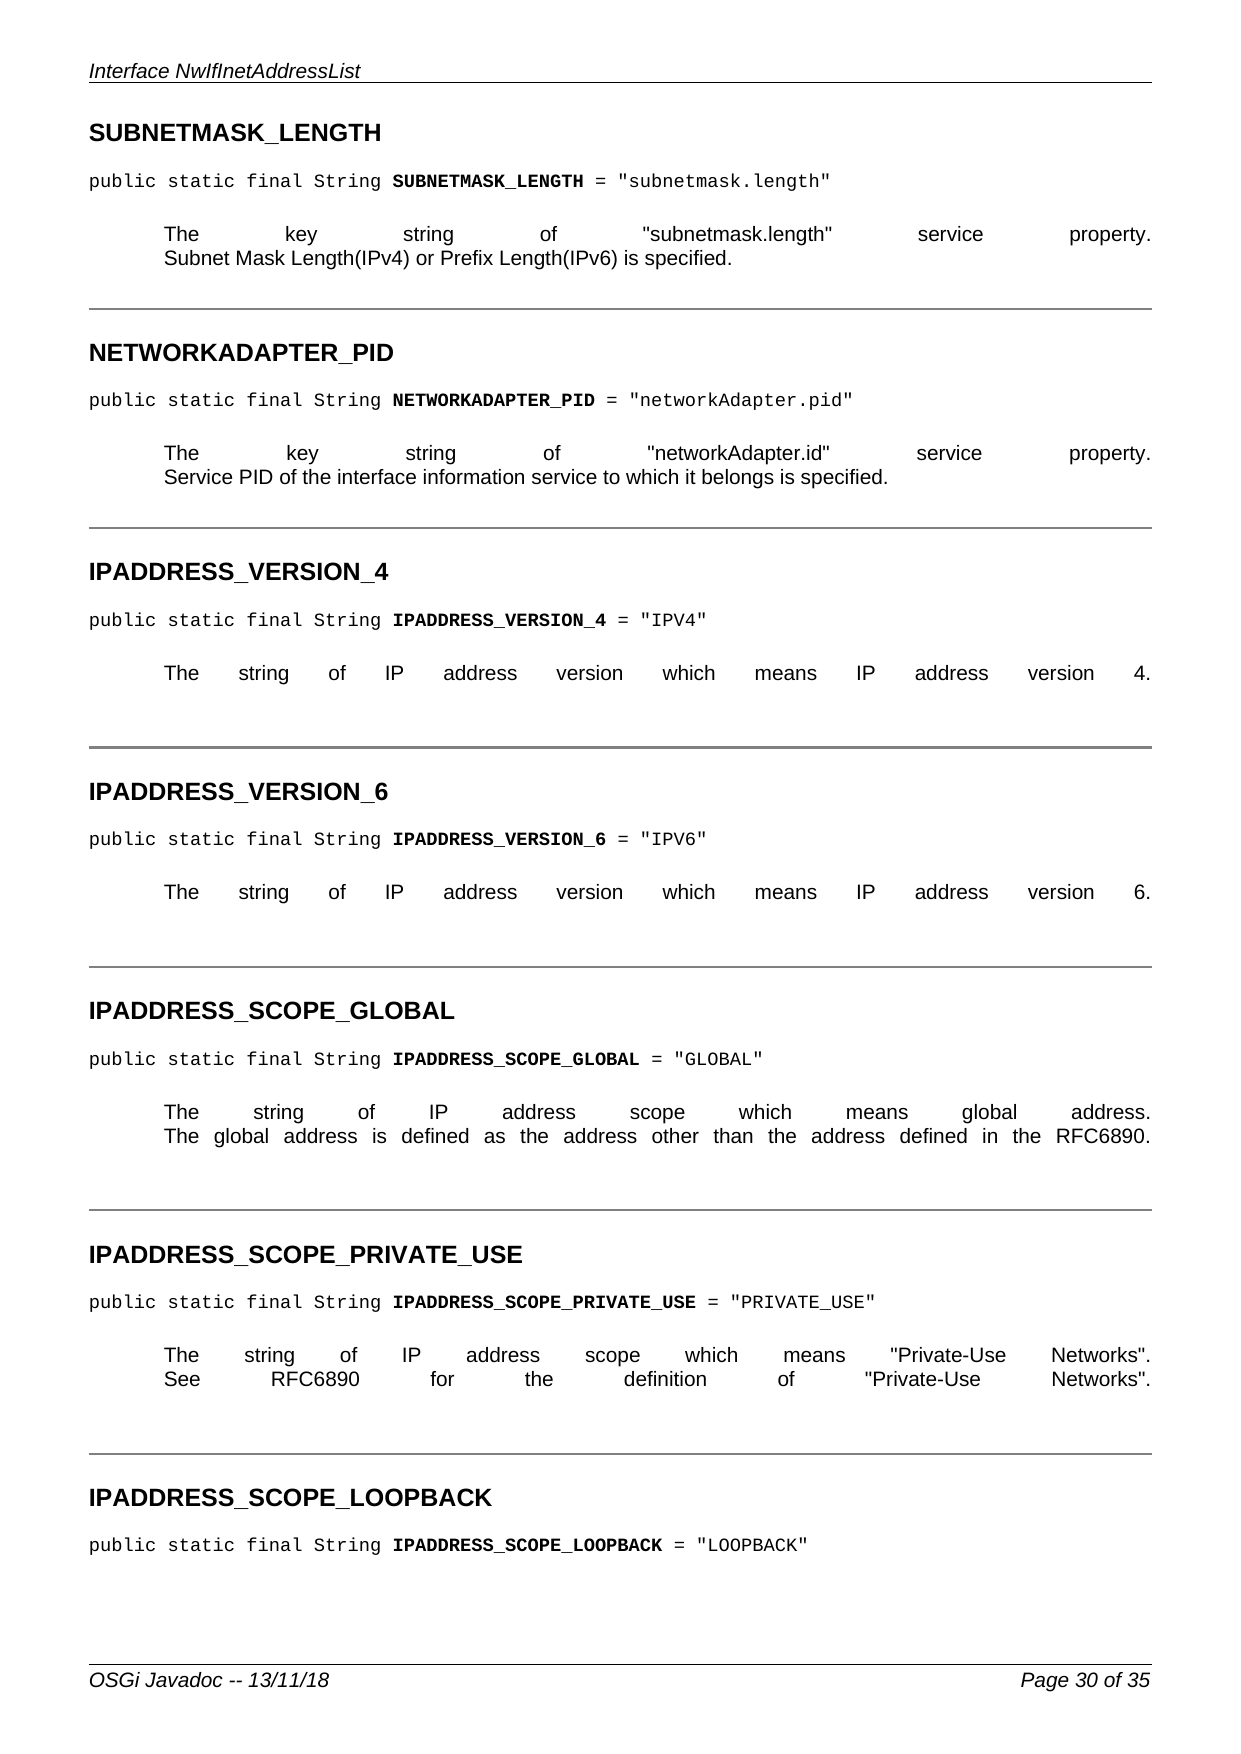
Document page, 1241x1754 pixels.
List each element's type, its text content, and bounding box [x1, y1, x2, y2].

subtitle IPADDRESS_SCOPE_LOOPBACK [88, 1483, 1152, 1512]
text public static final String IPADDRESS_VERSION_6 = "IPV6" [88, 830, 1152, 851]
text The key string of "subnetmask.length" service property. Subnet Mask Length(IPv4) or Prefix Length(IPv6) is specified. [163, 222, 1152, 270]
text public static final String SUBNETMASK_LENGTH = "subnetmask.length" [88, 171, 1152, 193]
subtitle IPADDRESS_VERSION_4 [88, 557, 1152, 586]
text The string of IP address version which means IP address version 4. [163, 661, 1152, 709]
text public static final String IPADDRESS_SCOPE_GLOBAL = "GLOBAL" [88, 1049, 1152, 1071]
subtitle IPADDRESS_SCOPE_GLOBAL [88, 996, 1152, 1025]
text The string of IP address version which means IP address version 6. [163, 880, 1152, 928]
subtitle IPADDRESS_VERSION_6 [88, 777, 1152, 806]
subtitle IPADDRESS_SCOPE_PRIVATE_USE [88, 1240, 1152, 1268]
text The key string of "networkAdapter.id" service property. Service PID of the interface information service to which it belongs is specified. [163, 441, 1152, 489]
subtitle SUBNETMASK_LENGTH [88, 118, 1152, 147]
text public static final String IPADDRESS_VERSION_4 = "IPV4" [88, 610, 1152, 632]
text public static final String IPADDRESS_SCOPE_PRIVATE_USE = "PRIVATE_USE" [88, 1293, 1152, 1314]
subtitle NETWORKADAPTER_PID [88, 338, 1152, 367]
text The string of IP address scope which means "Private-Use Networks". See RFC6890 for the definition of "Private-Use Networks". [163, 1343, 1152, 1415]
text public static final String IPADDRESS_SCOPE_LOOPBACK = "LOOPBACK" [88, 1536, 1152, 1557]
text The string of IP address scope which means global address. The global address is defined as the address other than the address defined in the RFC6890. [163, 1100, 1152, 1172]
text public static final String NETWORKADAPTER_PID = "networkAdapter.pid" [88, 391, 1152, 412]
